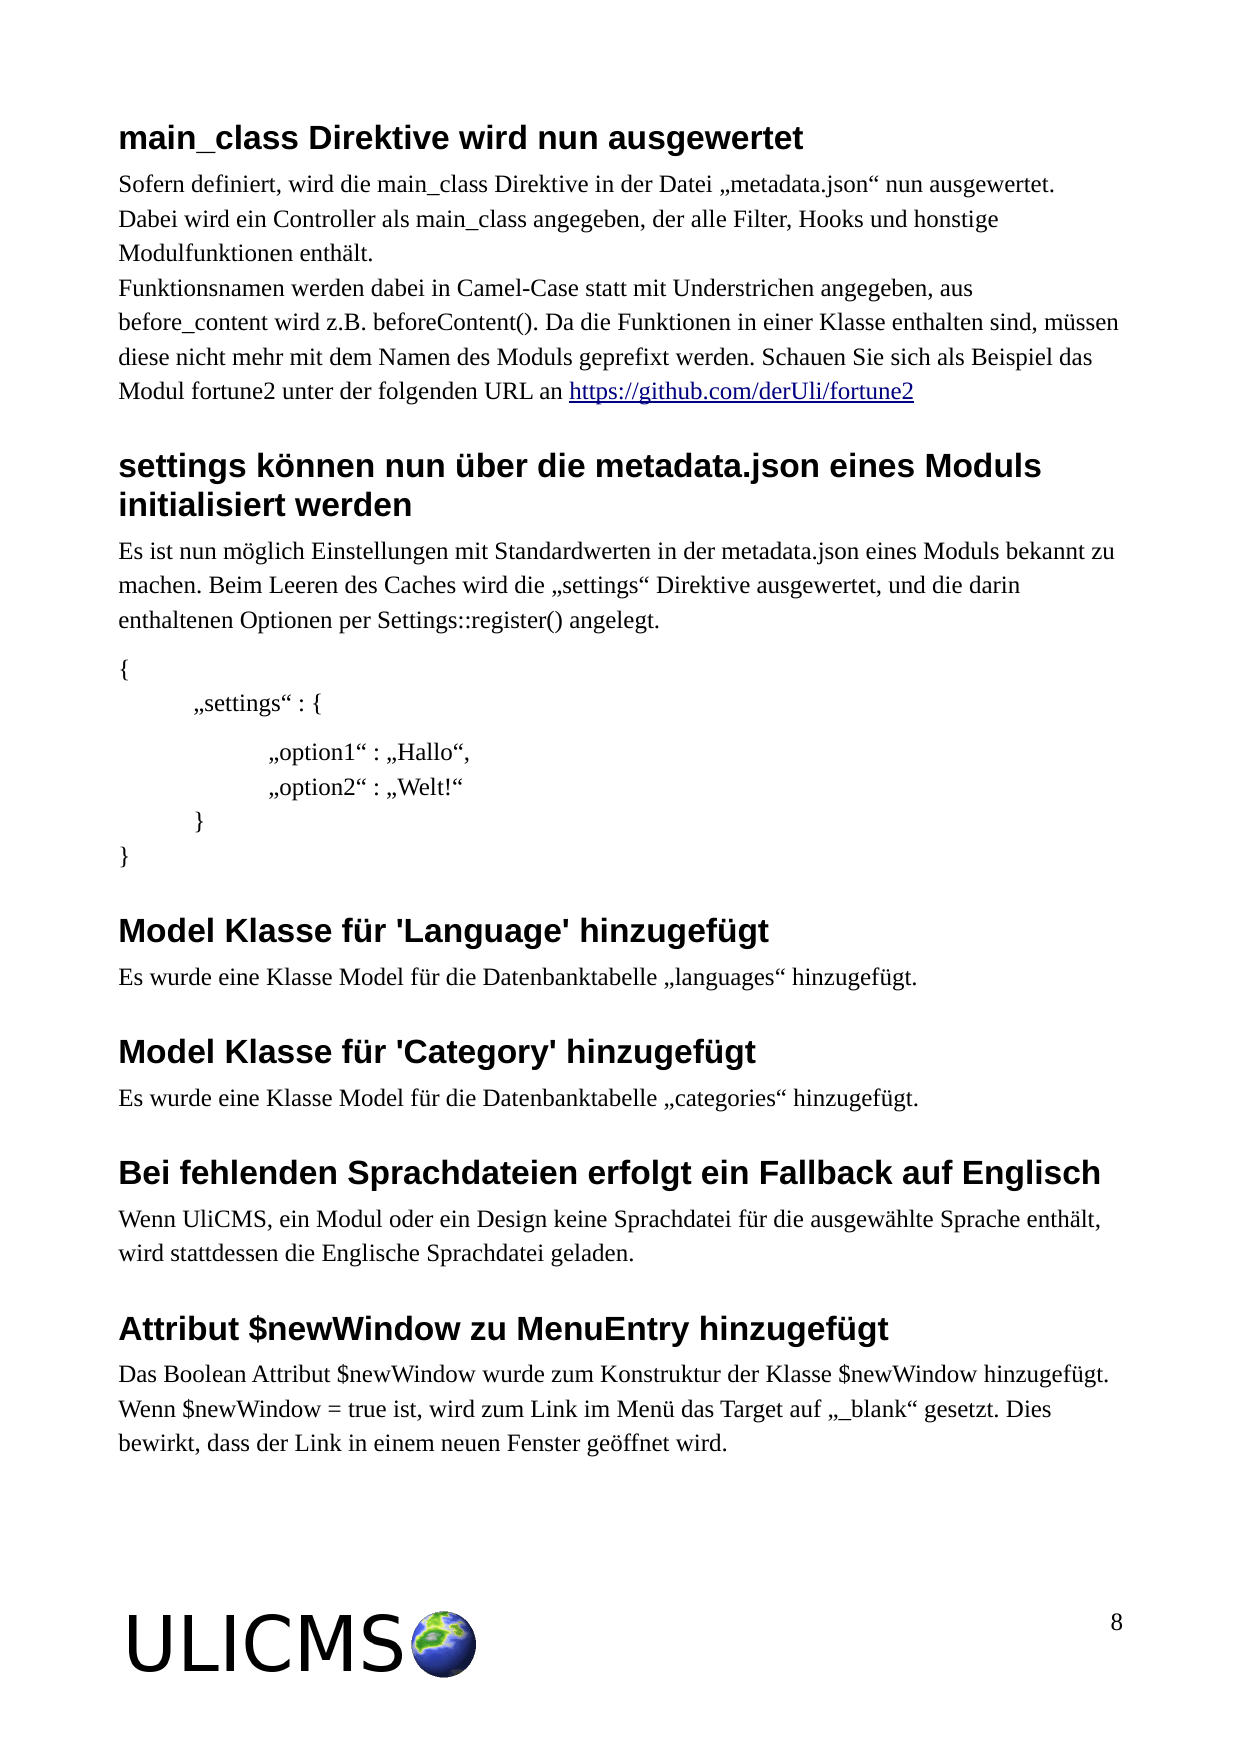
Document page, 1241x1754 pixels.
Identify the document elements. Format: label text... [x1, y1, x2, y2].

text Es wurde eine Klasse Model für die Datenbanktabelle „languages“ hinzugefügt. [118, 962, 1123, 991]
text „option1“ : „Hallo“, „option2“ : „Welt!“ } } [118, 737, 1123, 869]
subtitle main_class Direktive wird nun ausgewertet [118, 118, 1123, 157]
text Das Boolean Attribut $newWindow wurde zum Konstruktur der Klasse $newWindow hinzugefügt. Wenn $newWindow = true ist, wird zum Link im Menü das Target auf „_blank“ gesetzt. Dies bewirkt, dass der Link in einem neuen Fenster geöffnet wird. [118, 1359, 1123, 1457]
subtitle Bei fehlenden Sprachdateien erfolgt ein Fallback auf Englisch [118, 1153, 1123, 1191]
subtitle Attribut $newWindow zu MenuEntry hinzugefügt [118, 1308, 1123, 1347]
subtitle Model Klasse für 'Language' hinzugefügt [118, 911, 1123, 949]
picture [118, 1607, 479, 1681]
subtitle Model Klasse für 'Category' hinzugefügt [118, 1032, 1123, 1070]
text { „settings“ : { [118, 654, 1123, 717]
text Sofern definiert, wird die main_class Direktive in der Datei „metadata.json“ nun ausgewertet. Dabei wird ein Controller als main_class angegeben, der alle Filter, Hooks und honstige Modulfunktionen enthält. Funktionsnamen werden dabei in Camel-Case statt mit Understrichen angegeben, aus before_content wird z.B. beforeContent(). Da die Funktionen in einer Klasse enthalten sind, müssen diese nicht mehr mit dem Namen des Moduls geprefixt werden. Schauen Sie sich als Beispiel das Modul fortune2 unter der folgenden URL an https://github.com/derUli/fortune2 [118, 169, 1123, 405]
text Es wurde eine Klasse Model für die Datenbanktabelle „categories“ hinzugefügt. [118, 1083, 1123, 1112]
text Wenn UliCMS, ein Modul oder ein Design keine Sprachdatei für die ausgewählte Sprache enthält, wird stattdessen die Englische Sprachdatei geladen. [118, 1204, 1123, 1267]
text Es ist nun möglich Einstellungen mit Standardwerten in der metadata.json eines Moduls bekannt zu machen. Beim Leeren des Caches wird die „settings“ Direktive ausgewertet, und die darin enthaltenen Optionen per Settings::register() angelegt. [118, 536, 1123, 633]
subtitle settings können nun über die metadata.json eines Moduls initialisiert werden [118, 446, 1123, 523]
